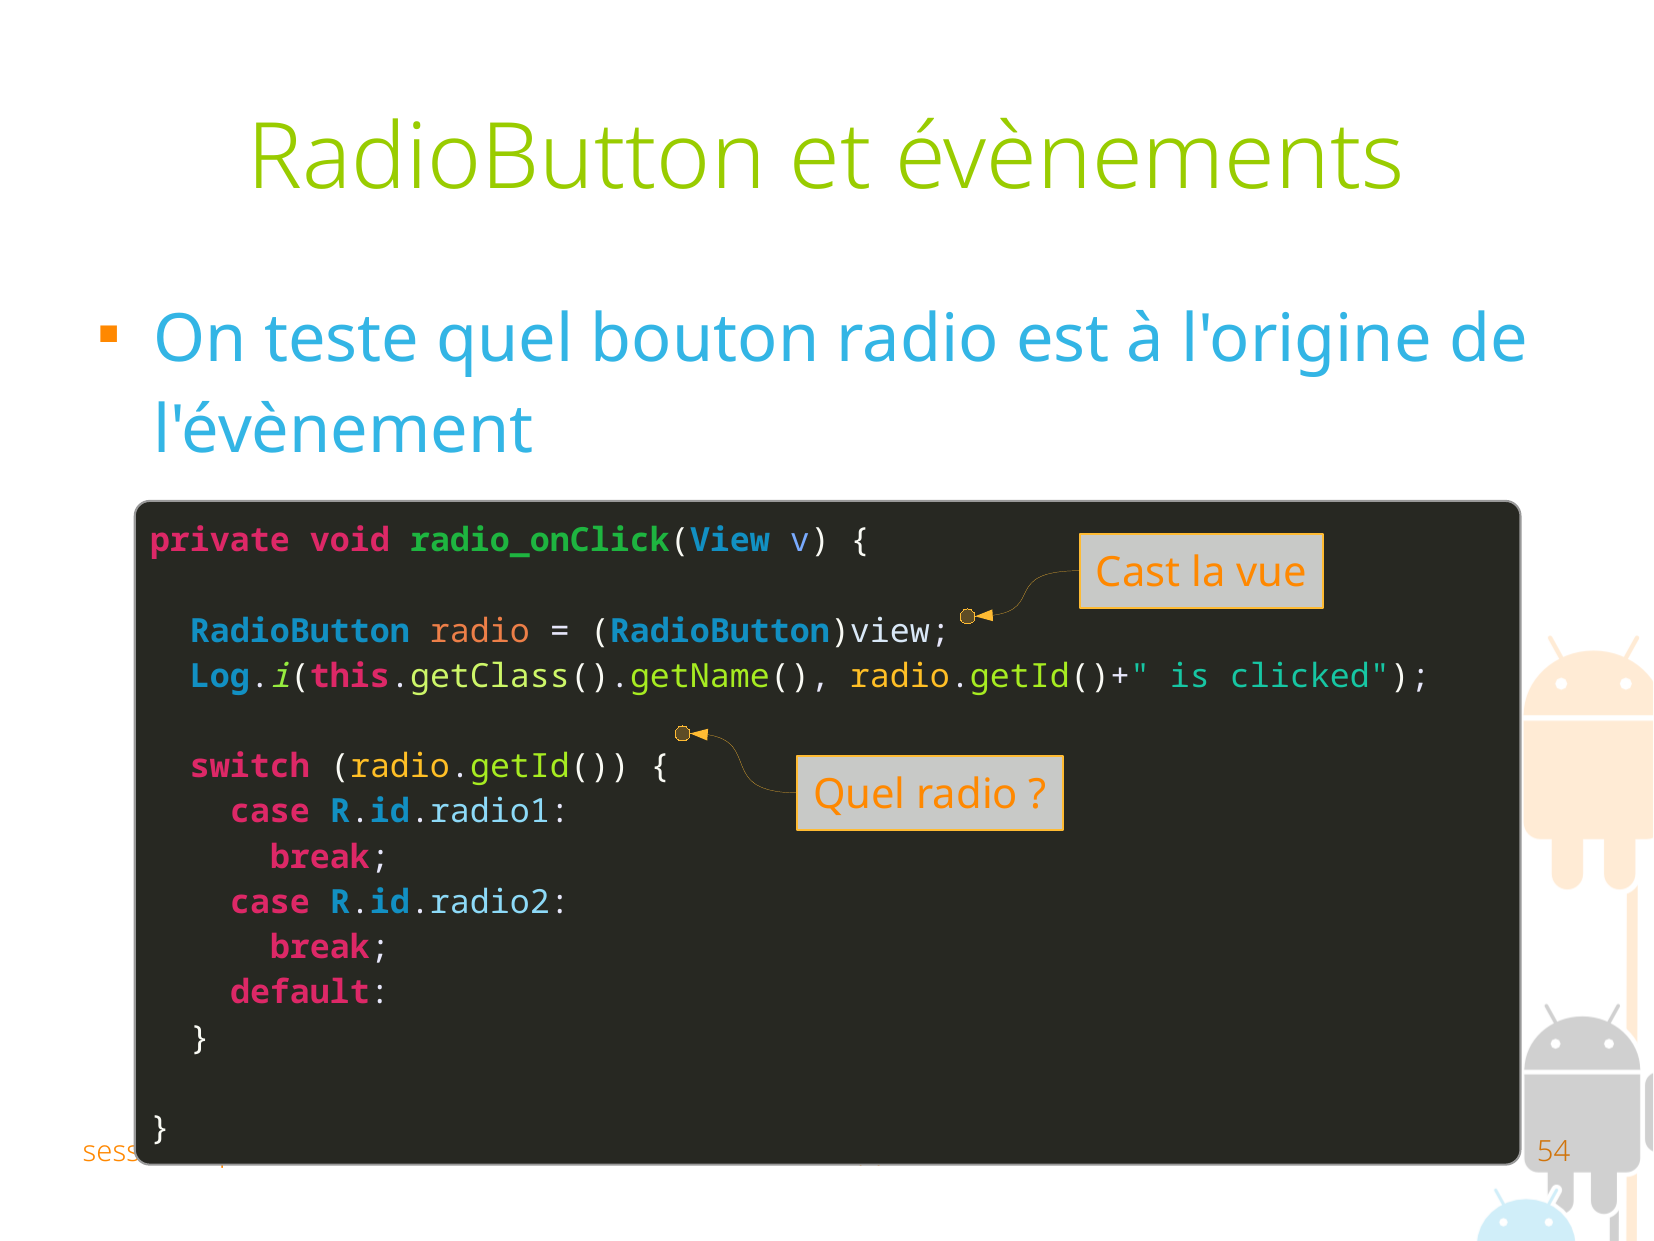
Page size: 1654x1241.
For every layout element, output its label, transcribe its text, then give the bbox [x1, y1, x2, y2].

text_box Cast la vue [1080, 533, 1316, 600]
title RadioButton et évènements [82, 49, 1571, 257]
text_box [675, 725, 690, 741]
text_box [960, 608, 975, 624]
text_box Quel radio ? [797, 755, 1047, 822]
picture [240, 423, 1654, 1241]
text_box private void radio_onClick(View v) { RadioButton radio = (RadioButton)view; Log.i(this.getClass().getName(), radio.getId()+" is clicked"); switch (radio.getId()) { case R.id.radio1: break; case R.id.radio2: break; default: } } [134, 500, 1521, 1077]
list On teste quel bouton radio est à l'origine de l'évènement [82, 290, 1571, 496]
